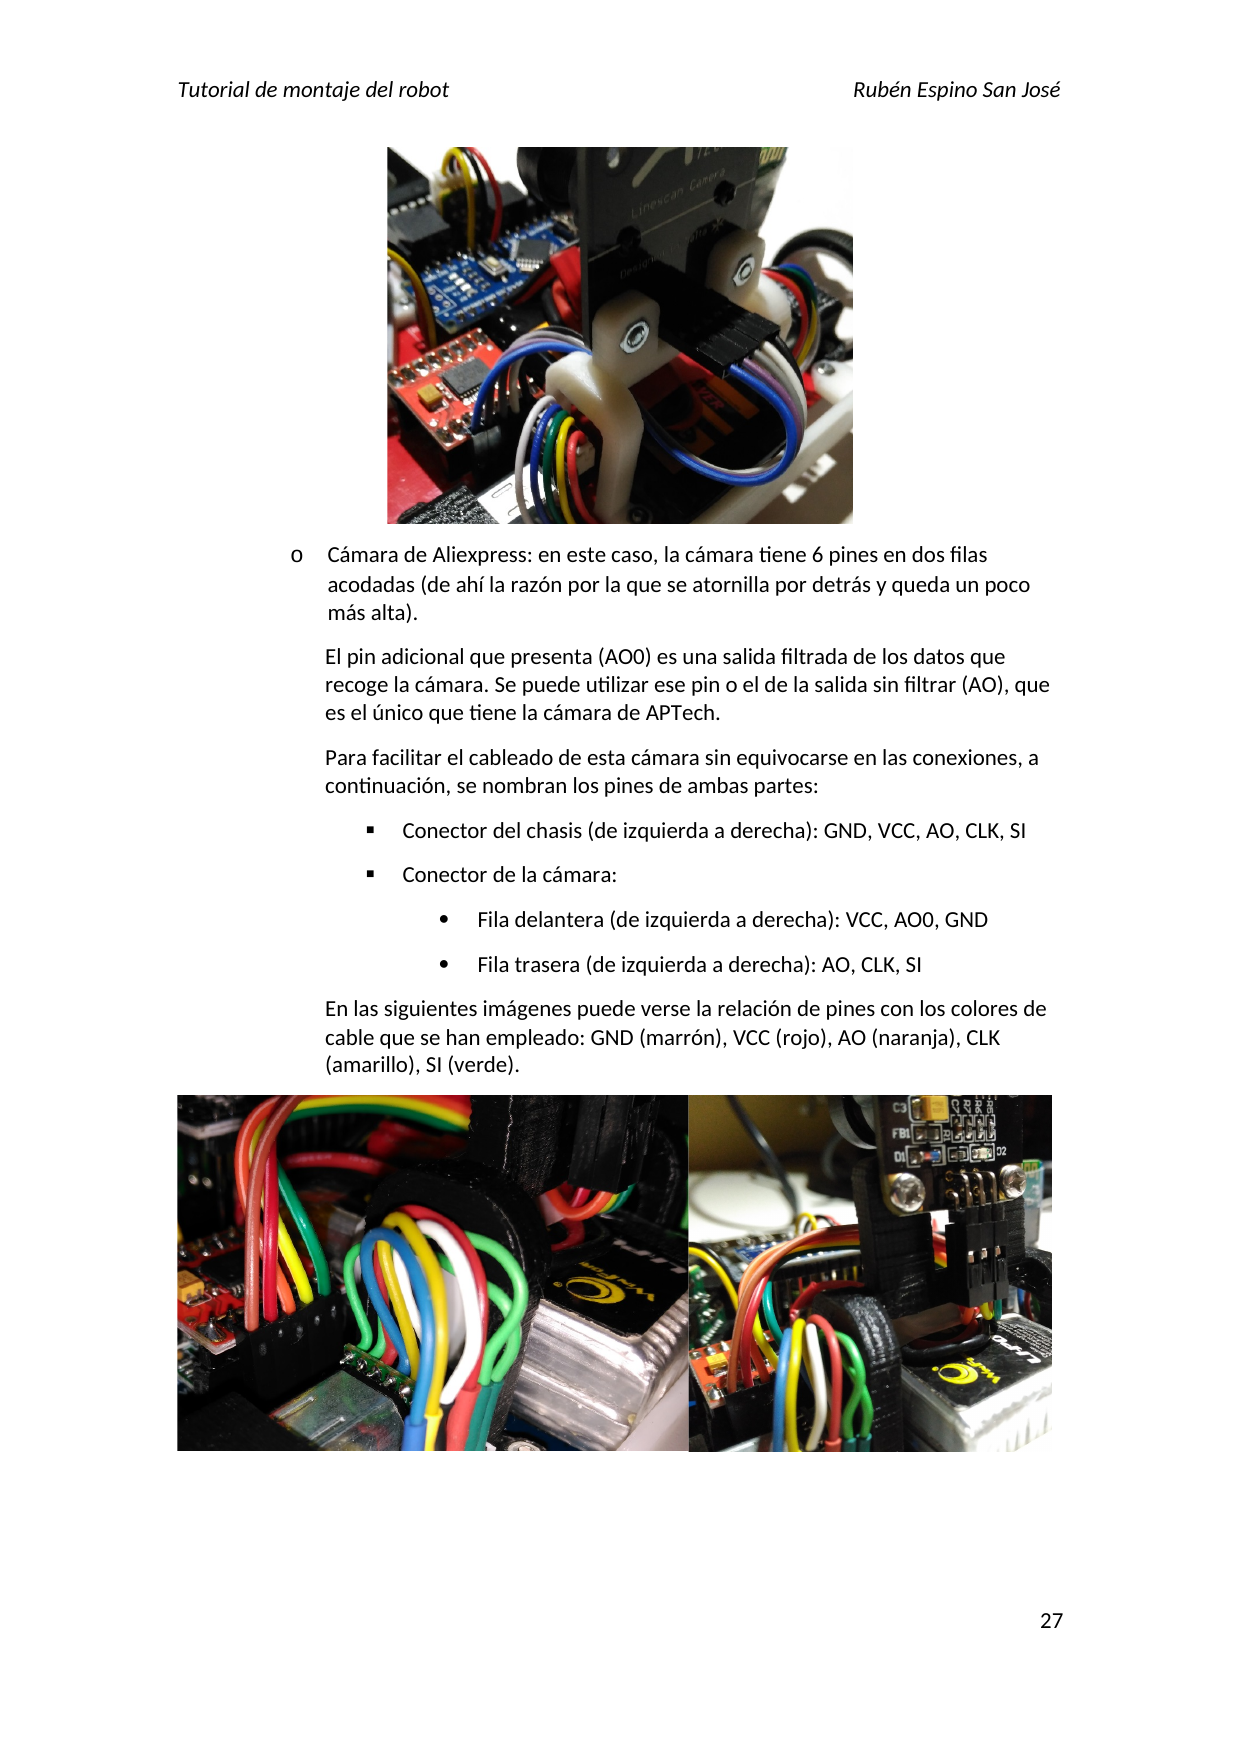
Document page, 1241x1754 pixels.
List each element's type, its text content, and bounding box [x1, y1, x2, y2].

list Fila trasera (de izquierda a derecha): AO, CLK, SI [440, 950, 1063, 978]
list Fila delantera (de izquierda a derecha): VCC, AO0, GND [440, 905, 1063, 933]
list Cámara de Aliexpress: en este caso, la cámara tiene 6 pines en dos filas acodadas (de ahí la razón por la que se atornilla por detrás y queda un poco más alta). [290, 541, 1063, 626]
list Conector del chasis (de izquierda a derecha): GND, VCC, AO, CLK, SI [365, 816, 1063, 844]
text En las siguientes imágenes puede verse la relación de pines con los colores de cable que se han empleado: GND (marrón), VCC (rojo), AO (naranja), CLK (amarillo), SI (verde). [325, 994, 1063, 1079]
text Para facilitar el cableado de esta cámara sin equivocarse en las conexiones, a continuación, se nombran los pines de ambas partes: [325, 743, 1063, 799]
text El pin adicional que presenta (AO0) es una salida filtrada de los datos que recoge la cámara. Se puede utilizar ese pin o el de la salida sin filtrar (AO), que es el único que tiene la cámara de APTech. [325, 642, 1063, 726]
list Conector de la cámara: [365, 861, 1063, 888]
